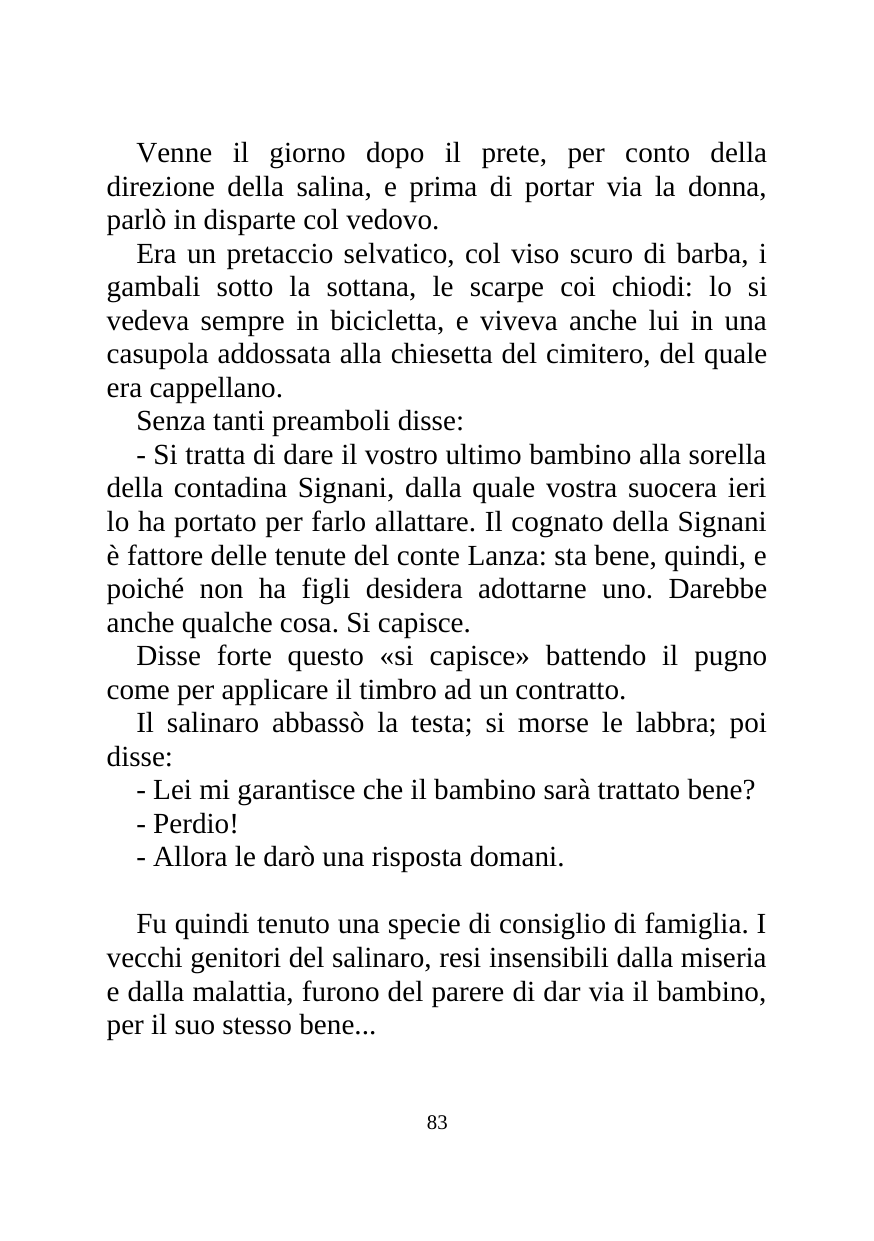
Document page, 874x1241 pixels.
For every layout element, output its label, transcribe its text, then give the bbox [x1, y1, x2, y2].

text Era un pretaccio selvatico, col viso scuro di barba, i gambali sotto la sottana, le scarpe coi chiodi: lo si vedeva sempre in bicicletta, e viveva anche lui in una casupola addossata alla chiesetta del cimitero, del quale era cappellano. [106, 236, 768, 403]
text Il salinaro abbassò la testa; si morse le labbra; poi disse: [106, 705, 768, 772]
text Fu quindi tenuto una specie di consiglio di famiglia. I vecchi genitori del salinaro, resi insensibili dalla miseria e dalla malattia, furono del parere di dar via il bambino, per il suo stesso bene... [106, 907, 768, 1041]
text - Allora le darò una risposta domani. [106, 839, 768, 873]
text - Lei mi garantisce che il bambino sarà trattato bene? [106, 772, 768, 806]
text Disse forte questo «si capisce» battendo il pugno come per applicare il timbro ad un contratto. [106, 638, 768, 705]
text Venne il giorno dopo il prete, per conto della direzione della salina, e prima di portar via la donna, parlò in disparte col vedovo. [106, 135, 768, 236]
text - Perdio! [106, 806, 768, 839]
text - Si tratta di dare il vostro ultimo bambino alla sorella della contadina Signani, dalla quale vostra suocera ieri lo ha portato per farlo allattare. Il cognato della Signani è fattore delle tenute del conte Lanza: sta bene, quindi, e poiché non ha figli desidera adottarne uno. Darebbe anche qualche cosa. Si capisce. [106, 437, 768, 638]
text Senza tanti preamboli disse: [106, 403, 768, 437]
